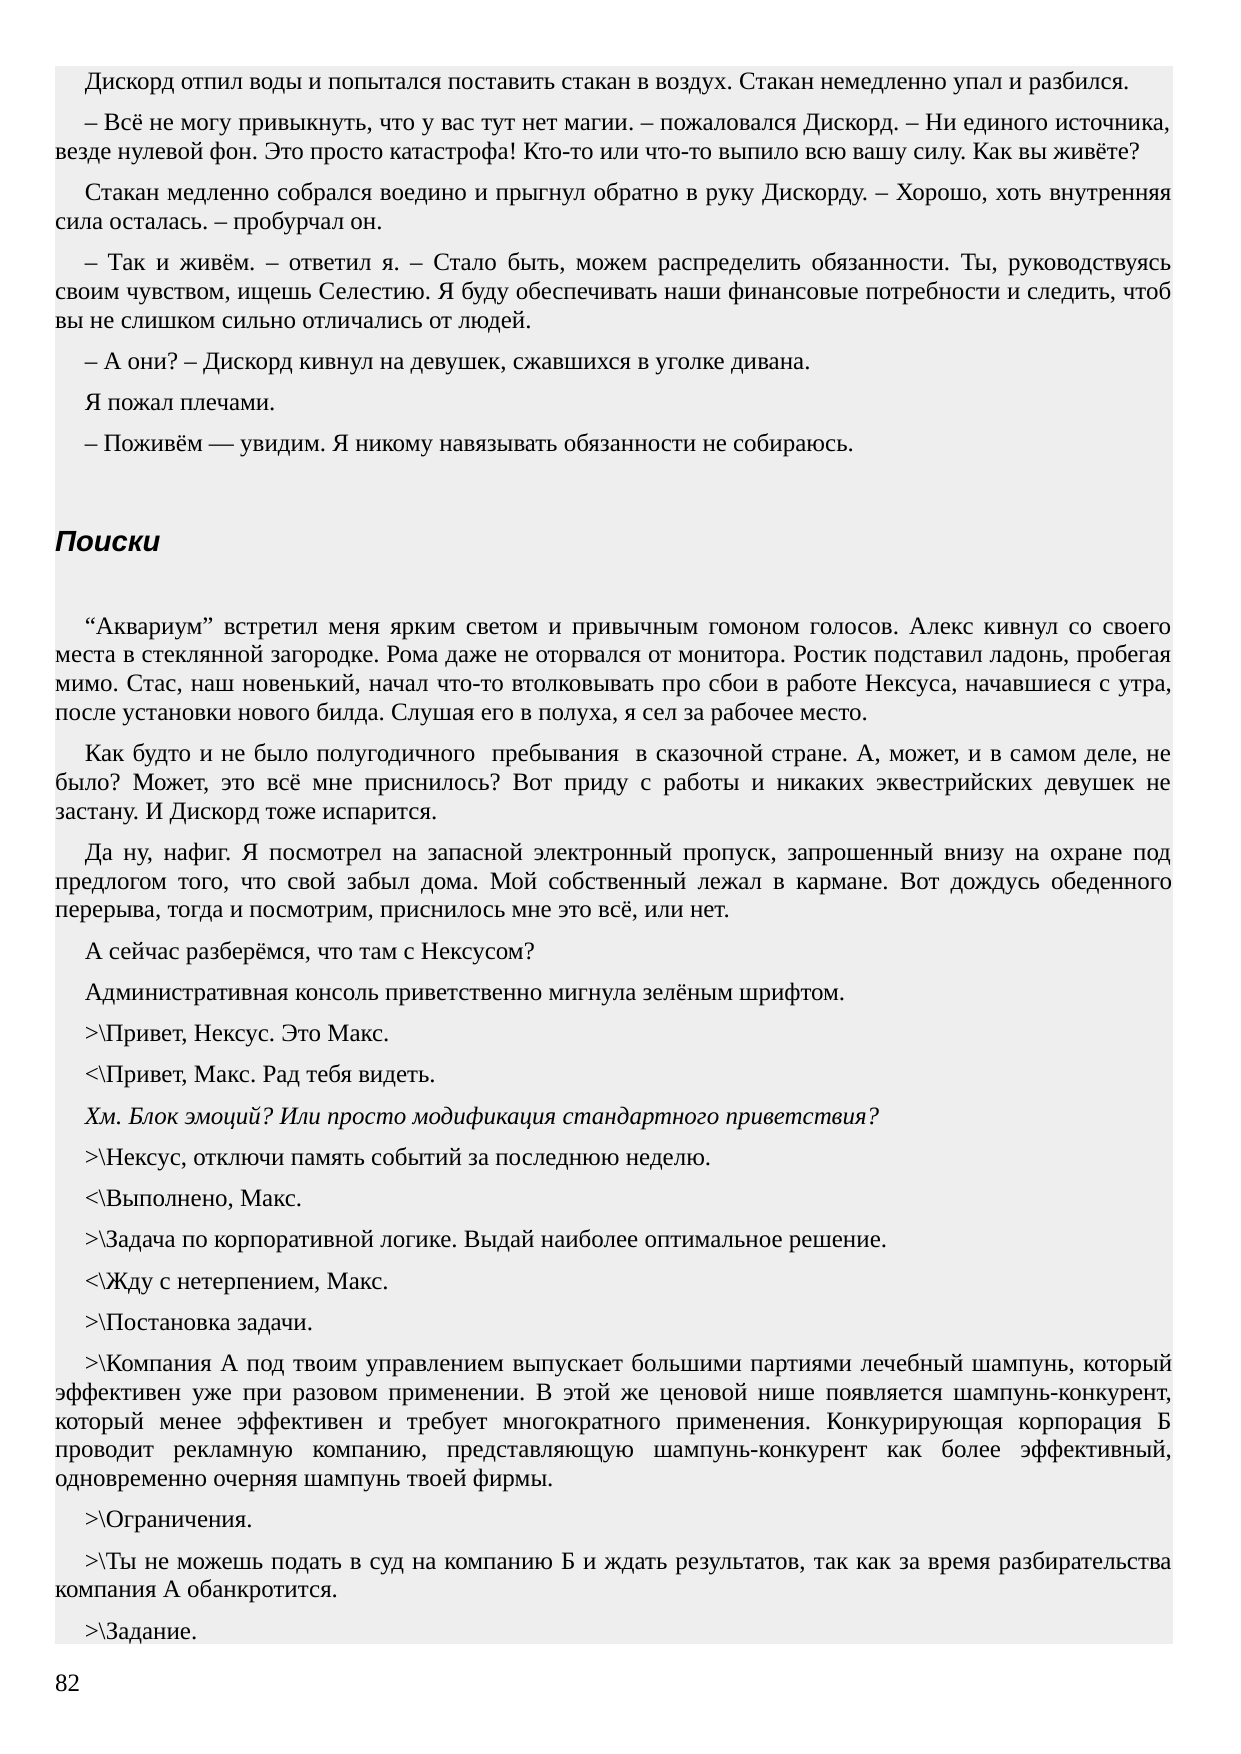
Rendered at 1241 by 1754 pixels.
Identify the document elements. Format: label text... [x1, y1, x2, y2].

text Хм. Блок эмоций? Или просто модификация стандартного приветствия? [55, 1101, 1173, 1129]
text Я пожал плечами. [55, 387, 1173, 416]
text – А они? – Дискорд кивнул на девушек, сжавшихся в уголке дивана. [55, 346, 1173, 375]
text Дискорд отпил воды и попытался поставить стакан в воздух. Стакан немедленно упал и разбился. [55, 66, 1173, 95]
text >\Компания А под твоим управлением выпускает большими партиями лечебный шампунь, который эффективен уже при разовом применении. В этой же ценовой нише появляется шампунь-конкурент, который менее эффективен и требует многократного применения. Конкурирующая корпорация Б проводит рекламную компанию, представляющую шампунь-конкурент как более эффективный, одновременно очерняя шампунь твоей фирмы. [55, 1348, 1173, 1492]
subtitle Поиски [55, 523, 1173, 557]
text Административная консоль приветственно мигнула зелёным шрифтом. [55, 977, 1173, 1006]
text >\Нексус, отключи память событий за последнюю неделю. [55, 1142, 1173, 1171]
text <\Выполнено, Макс. [55, 1183, 1173, 1212]
text Стакан медленно собрался воедино и прыгнул обратно в руку Дискорду. – Хорошо, хоть внутренняя сила осталась. – пробурчал он. [55, 177, 1173, 235]
text “Аквариум” встретил меня ярким светом и привычным гомоном голосов. Алекс кивнул со своего места в стеклянной загородке. Рома даже не оторвался от монитора. Ростик подставил ладонь, пробегая мимо. Стас, наш новенький, начал что-то втолковывать про сбои в работе Нексуса, начавшиеся с утра, после установки нового билда. Слушая его в полуха, я сел за рабочее место. [55, 611, 1173, 726]
text – Так и живём. – ответил я. – Стало быть, можем распределить обязанности. Ты, руководствуясь своим чувством, ищешь Селестию. Я буду обеспечивать наши финансовые потребности и следить, чтоб вы не слишком сильно отличались от людей. [55, 247, 1173, 333]
text А сейчас разберёмся, что там с Нексусом? [55, 936, 1173, 964]
text >\Задача по корпоративной логике. Выдай наиболее оптимальное решение. [55, 1224, 1173, 1253]
text – Поживём — увидим. Я никому навязывать обязанности не собираюсь. [55, 428, 1173, 457]
text >\Ограничения. [55, 1504, 1173, 1533]
text >\Привет, Нексус. Это Макс. [55, 1018, 1173, 1047]
text >\Ты не можешь подать в суд на компанию Б и ждать результатов, так как за время разбирательства компания А обанкротится. [55, 1546, 1173, 1603]
text >\Задание. [55, 1616, 1173, 1644]
text >\Постановка задачи. [55, 1307, 1173, 1336]
text – Всё не могу привыкнуть, что у вас тут нет магии. – пожаловался Дискорд. – Ни единого источника, везде нулевой фон. Это просто катастрофа! Кто-то или что-то выпило всю вашу силу. Как вы живёте? [55, 107, 1173, 165]
text <\Привет, Макс. Рад тебя видеть. [55, 1059, 1173, 1088]
text <\Жду с нетерпением, Макс. [55, 1266, 1173, 1294]
text Да ну, нафиг. Я посмотрел на запасной электронный пропуск, запрошенный внизу на охране под предлогом того, что свой забыл дома. Мой собственный лежал в кармане. Вот дождусь обеденного перерыва, тогда и посмотрим, приснилось мне это всё, или нет. [55, 837, 1173, 923]
text Как будто и не было полугодичного пребывания в сказочной стране. А, может, и в самом деле, не было? Может, это всё мне приснилось? Вот приду с работы и никаких эквестрийских девушек не застану. И Дискорд тоже испарится. [55, 738, 1173, 824]
